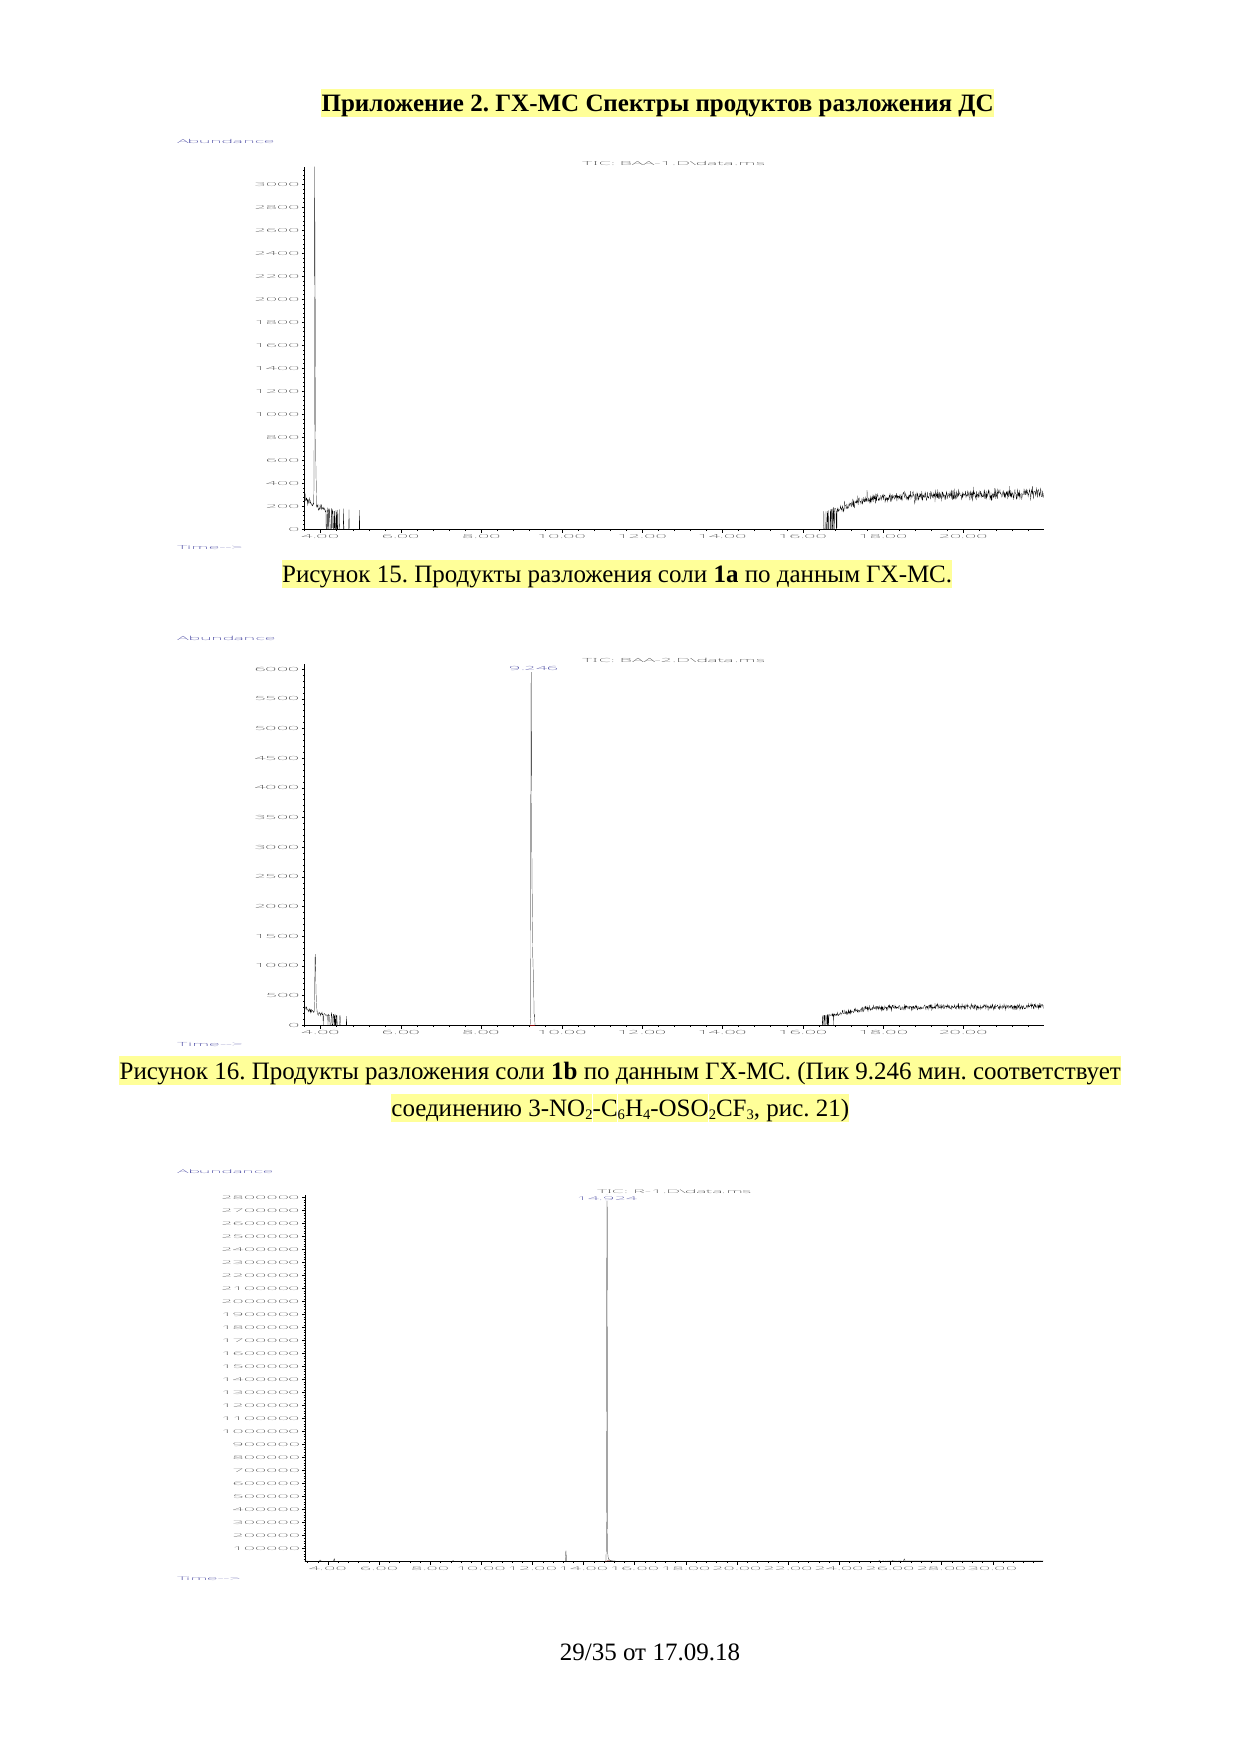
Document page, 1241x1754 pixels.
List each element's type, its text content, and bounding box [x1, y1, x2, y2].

text Приложение 2. ГХ-МС Спектры продуктов разложения ДС [193, 88, 1122, 117]
text Рисунок 16. Продукты разложения соли 1b по данным ГХ-МС. (Пик 9.246 мин. соответствует соединению 3-NO2-C6H4-OSO2CF3, рис. 21) [118, 1056, 1122, 1122]
text Рисунок 15. Продукты разложения соли 1a по данным ГХ-МС. [118, 559, 1122, 588]
